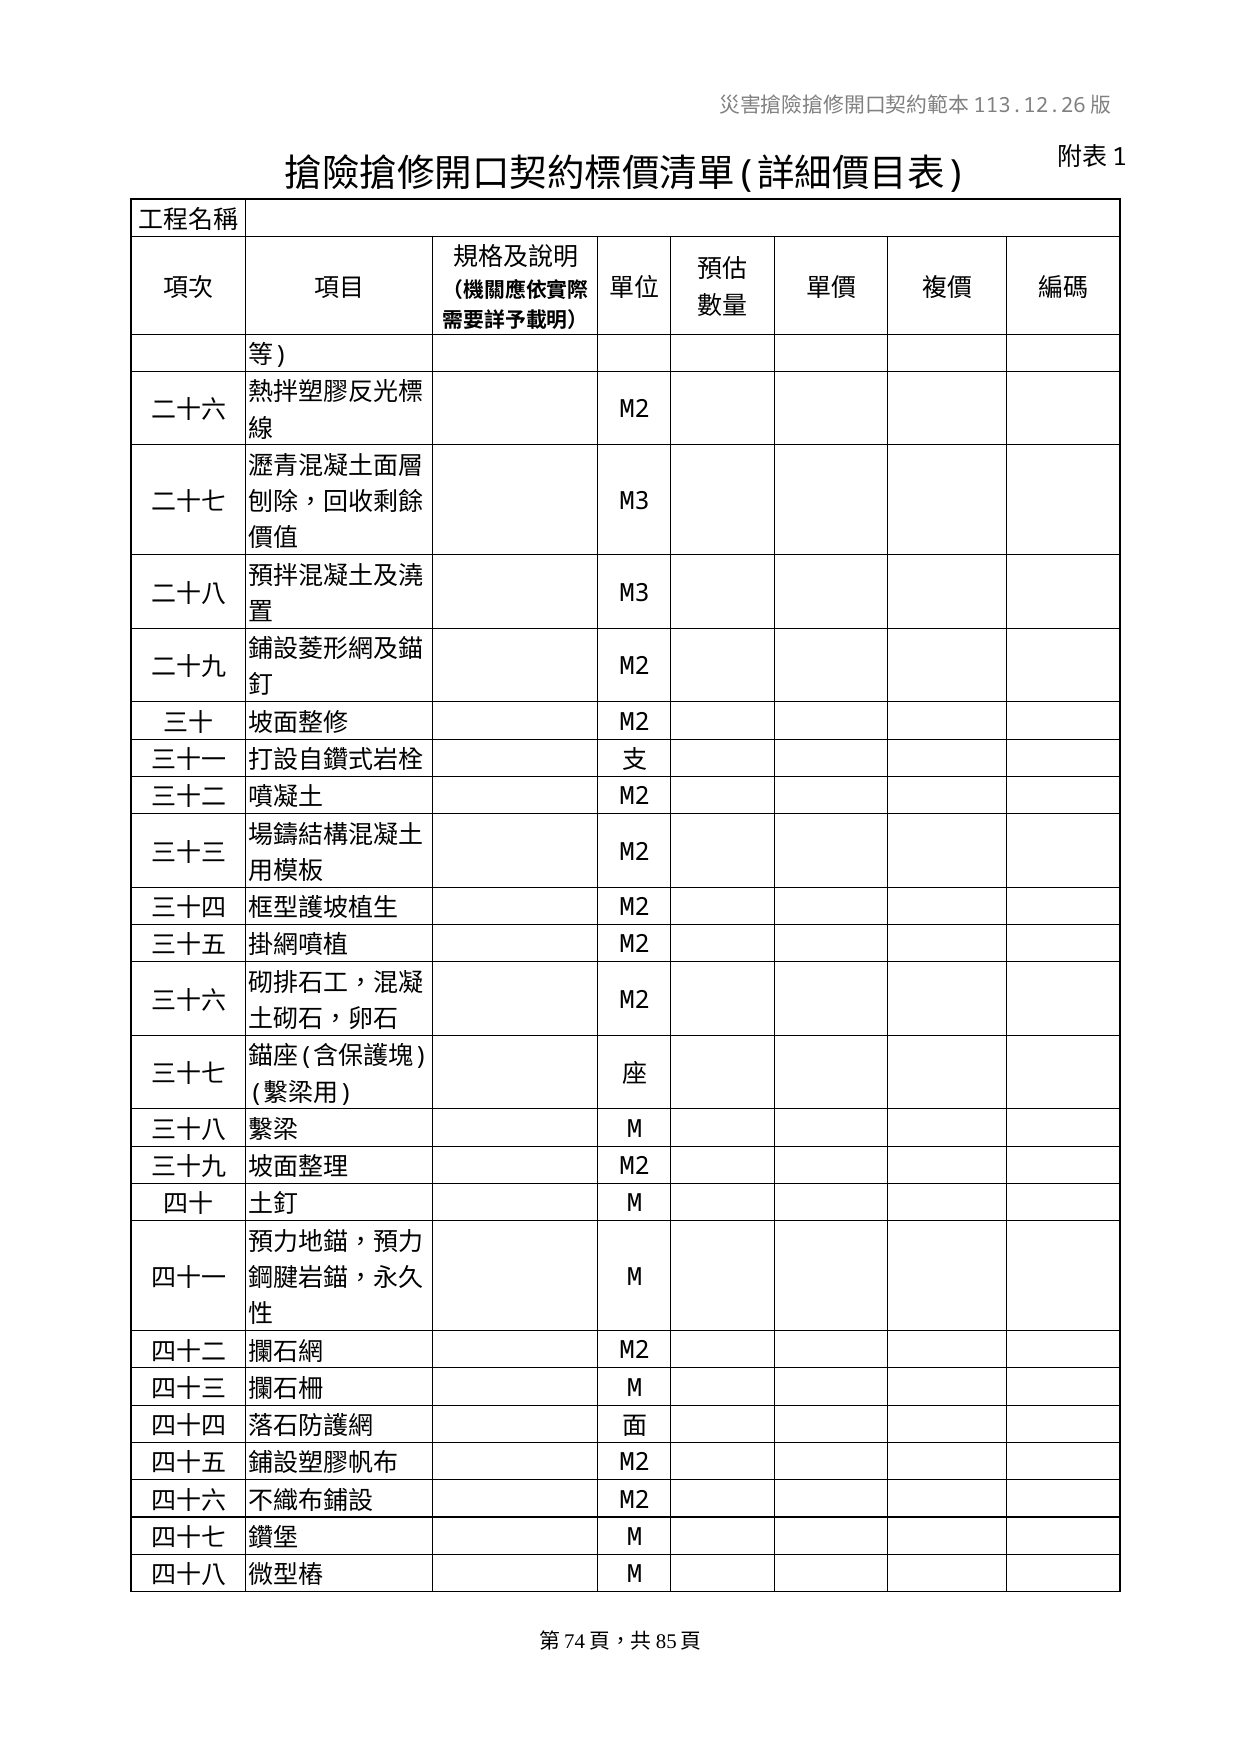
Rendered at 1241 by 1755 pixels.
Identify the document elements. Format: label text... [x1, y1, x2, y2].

table_cell 鋪設塑膠帆布 [246, 1443, 432, 1479]
table_cell [433, 962, 597, 1035]
table_cell [671, 1480, 774, 1516]
table_cell M [598, 1518, 670, 1554]
table_cell 鑽堡 [246, 1518, 432, 1554]
table_cell [671, 1406, 774, 1442]
table_cell [1007, 962, 1119, 1035]
table_cell [888, 888, 1006, 924]
table_cell [888, 925, 1006, 961]
table_cell [1007, 888, 1119, 924]
table_cell 框型護坡植生 [246, 888, 432, 924]
table_cell [888, 1368, 1006, 1404]
table_cell [775, 1036, 887, 1108]
table_cell [888, 1221, 1006, 1330]
table_header 搶險搶修開口契約標價清單(詳細價目表) [131, 129, 1179, 197]
table_cell 單位 [598, 237, 670, 333]
table_cell [433, 1443, 597, 1479]
table_cell [671, 555, 774, 628]
table_cell 座 [598, 1036, 670, 1108]
table_cell [671, 702, 774, 738]
table_cell 三十四 [132, 888, 245, 924]
table_cell 打設自鑽式岩栓 [246, 740, 432, 776]
table_cell 預拌混凝土及澆置 [246, 555, 432, 628]
table_cell [888, 1109, 1006, 1146]
table_cell [1007, 1331, 1119, 1367]
table_cell 預估數量 [671, 237, 774, 333]
table_cell [1007, 445, 1119, 554]
table_cell 三十七 [132, 1036, 245, 1108]
table_cell 鋪設菱形網及錨釘 [246, 629, 432, 701]
table_cell M2 [598, 962, 670, 1035]
table_cell [246, 200, 1119, 236]
table_cell [433, 1518, 597, 1554]
table_cell [1007, 777, 1119, 813]
table_cell [671, 372, 774, 444]
table_cell [775, 1406, 887, 1442]
table_cell [888, 962, 1006, 1035]
table_cell [1007, 1147, 1119, 1183]
table_cell [775, 740, 887, 776]
table_cell 錨座(含保護塊)(繫梁用) [246, 1036, 432, 1108]
table_cell [1007, 1443, 1119, 1479]
table_cell [671, 1518, 774, 1554]
table_cell [775, 372, 887, 444]
table_cell [888, 1184, 1006, 1220]
table_cell 噴凝土 [246, 777, 432, 813]
table_cell 三十六 [132, 962, 245, 1035]
table_cell [598, 335, 670, 371]
table_cell 微型樁 [246, 1555, 432, 1591]
table_cell 三十一 [132, 740, 245, 776]
table_cell M2 [598, 925, 670, 961]
table_cell [1007, 702, 1119, 738]
table_cell 四十六 [132, 1480, 245, 1516]
table_cell 預力地錨，預力鋼腱岩錨，永久性 [246, 1221, 432, 1330]
table_cell 項次 [132, 237, 245, 333]
table_cell [433, 629, 597, 701]
table_cell M2 [598, 629, 670, 701]
table_cell [888, 1555, 1006, 1591]
table_cell [671, 629, 774, 701]
table_cell [1007, 1368, 1119, 1404]
table_cell [433, 335, 597, 371]
table_cell [433, 372, 597, 444]
table_cell [433, 925, 597, 961]
table_cell 攔石網 [246, 1331, 432, 1367]
table_cell M3 [598, 555, 670, 628]
table_cell [1007, 1184, 1119, 1220]
table_cell 複價 [888, 237, 1006, 333]
table_cell 面 [598, 1406, 670, 1442]
table_cell [888, 445, 1006, 554]
table_cell [1007, 1036, 1119, 1108]
table_cell [888, 372, 1006, 444]
table_cell [1007, 1555, 1119, 1591]
table_cell [1007, 1406, 1119, 1442]
table_cell 不織布鋪設 [246, 1480, 432, 1516]
table_cell [775, 1147, 887, 1183]
table_cell [888, 702, 1006, 738]
table_cell [775, 777, 887, 813]
table_cell [775, 1443, 887, 1479]
table_cell M2 [598, 702, 670, 738]
table_cell M2 [598, 1331, 670, 1367]
table_cell [433, 1331, 597, 1367]
table_cell [433, 702, 597, 738]
table_cell [1007, 814, 1119, 887]
table_cell [1007, 1518, 1119, 1554]
table_cell [775, 702, 887, 738]
table_cell [1007, 1109, 1119, 1146]
table_cell 規格及說明 （機關應依實際需要詳予載明） [433, 237, 597, 333]
table_cell [433, 1555, 597, 1591]
table_cell [775, 962, 887, 1035]
table_cell 四十 [132, 1184, 245, 1220]
table_cell [1007, 335, 1119, 371]
table_cell 四十一 [132, 1221, 245, 1330]
table_cell [433, 740, 597, 776]
table_cell [888, 1480, 1006, 1516]
table_cell 二十七 [132, 445, 245, 554]
table_cell [775, 1480, 887, 1516]
table_cell [888, 555, 1006, 628]
table_cell M [598, 1368, 670, 1404]
table_cell M [598, 1221, 670, 1330]
table_cell 三十八 [132, 1109, 245, 1146]
table_cell [775, 1331, 887, 1367]
table_cell [1007, 1221, 1119, 1330]
table_cell 坡面整修 [246, 702, 432, 738]
table_cell [671, 777, 774, 813]
table_cell [433, 1221, 597, 1330]
table_cell [888, 1331, 1006, 1367]
table_cell [671, 335, 774, 371]
table_cell 編碼 [1007, 237, 1119, 333]
table_cell 四十七 [132, 1518, 245, 1554]
table_cell [433, 1480, 597, 1516]
table_cell [775, 1109, 887, 1146]
table_cell 掛網噴植 [246, 925, 432, 961]
table_cell [671, 445, 774, 554]
table_cell [671, 1109, 774, 1146]
table_cell 工程名稱 [132, 200, 245, 236]
table_cell [132, 335, 245, 371]
table_cell 繫梁 [246, 1109, 432, 1146]
table_cell [671, 1331, 774, 1367]
table_cell [888, 1518, 1006, 1554]
table_cell [433, 814, 597, 887]
table_cell 支 [598, 740, 670, 776]
table_cell 四十四 [132, 1406, 245, 1442]
table_cell [1007, 629, 1119, 701]
table_cell 落石防護網 [246, 1406, 432, 1442]
table_cell [888, 740, 1006, 776]
table_cell [671, 1147, 774, 1183]
table_cell 攔石柵 [246, 1368, 432, 1404]
table_cell [888, 1406, 1006, 1442]
table_cell [888, 1443, 1006, 1479]
table_cell [775, 629, 887, 701]
table_cell [433, 1109, 597, 1146]
table_cell [671, 814, 774, 887]
table_cell [775, 555, 887, 628]
table_cell M [598, 1184, 670, 1220]
table_cell [888, 1036, 1006, 1108]
table_cell 四十八 [132, 1555, 245, 1591]
table_cell 三十二 [132, 777, 245, 813]
table_cell 四十五 [132, 1443, 245, 1479]
table_cell [433, 1368, 597, 1404]
table_cell 三十五 [132, 925, 245, 961]
table_cell 二十九 [132, 629, 245, 701]
table_cell [775, 1518, 887, 1554]
table_cell [671, 888, 774, 924]
table_cell [671, 1368, 774, 1404]
table_cell [888, 814, 1006, 887]
table_cell [775, 1184, 887, 1220]
table_cell [433, 445, 597, 554]
table_cell [433, 888, 597, 924]
table_cell [1007, 555, 1119, 628]
table_cell [775, 925, 887, 961]
table_cell M2 [598, 372, 670, 444]
table_cell M [598, 1109, 670, 1146]
table_cell M3 [598, 445, 670, 554]
table_cell [775, 1555, 887, 1591]
table_cell M2 [598, 1147, 670, 1183]
table_cell [1007, 925, 1119, 961]
table_cell [775, 1368, 887, 1404]
table_cell [888, 777, 1006, 813]
table_cell 單價 [775, 237, 887, 333]
table_cell 三十九 [132, 1147, 245, 1183]
table_cell M2 [598, 777, 670, 813]
table_cell 瀝青混凝土面層刨除，回收剩餘價值 [246, 445, 432, 554]
table_cell [433, 1147, 597, 1183]
table_cell [775, 445, 887, 554]
table_cell [433, 1184, 597, 1220]
table_cell [671, 925, 774, 961]
table_cell M2 [598, 888, 670, 924]
table_cell 三十 [132, 702, 245, 738]
table_cell [888, 335, 1006, 371]
table_cell [433, 777, 597, 813]
table_cell [671, 1036, 774, 1108]
table_cell [671, 1443, 774, 1479]
table_cell 場鑄結構混凝土用模板 [246, 814, 432, 887]
table_cell [1007, 1480, 1119, 1516]
table_cell [888, 1147, 1006, 1183]
table_cell [671, 740, 774, 776]
table_cell [433, 1406, 597, 1442]
table_cell 土釘 [246, 1184, 432, 1220]
table_cell [775, 335, 887, 371]
table_cell 項目 [246, 237, 432, 333]
table_cell M2 [598, 814, 670, 887]
table_cell 四十三 [132, 1368, 245, 1404]
table_cell 四十二 [132, 1331, 245, 1367]
table_cell 等) [246, 335, 432, 371]
table_cell 熱拌塑膠反光標線 [246, 372, 432, 444]
table_cell [775, 888, 887, 924]
table_cell [671, 1221, 774, 1330]
table_cell [888, 629, 1006, 701]
table_cell 坡面整理 [246, 1147, 432, 1183]
table_cell M2 [598, 1443, 670, 1479]
table_cell 三十三 [132, 814, 245, 887]
table_cell [433, 1036, 597, 1108]
table_cell [671, 1184, 774, 1220]
table_cell 二十八 [132, 555, 245, 628]
table_cell [775, 814, 887, 887]
table_cell [671, 962, 774, 1035]
table_cell [1007, 740, 1119, 776]
table_cell [433, 555, 597, 628]
table_cell M [598, 1555, 670, 1591]
table_cell [775, 1221, 887, 1330]
table_cell [1007, 372, 1119, 444]
table_cell [671, 1555, 774, 1591]
table_cell 砌排石工，混凝土砌石，卵石 [246, 962, 432, 1035]
table_cell M2 [598, 1480, 670, 1516]
table_cell 二十六 [132, 372, 245, 444]
